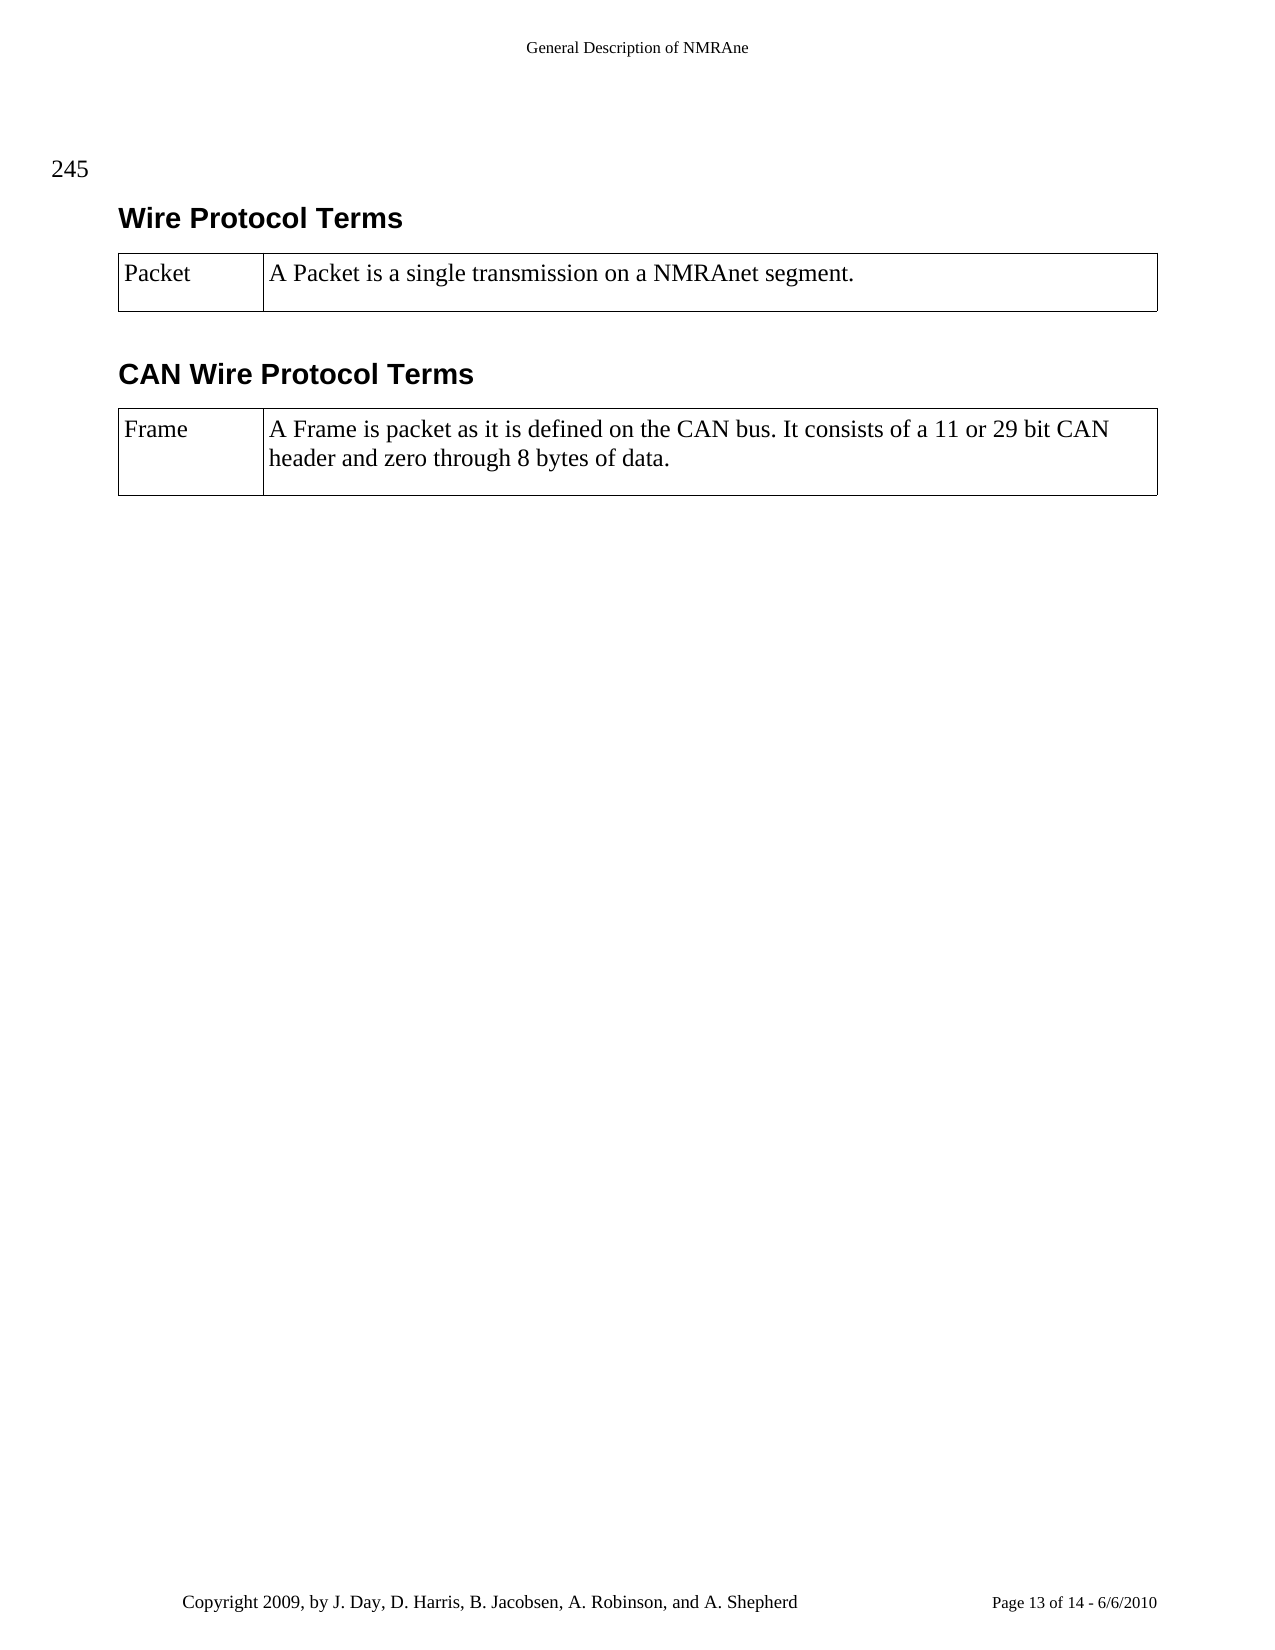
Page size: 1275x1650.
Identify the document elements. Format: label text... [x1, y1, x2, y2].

table_header Frame [119, 409, 263, 495]
table_header A Packet is a single transmission on a NMRAnet segment. [264, 254, 1157, 311]
subtitle CAN Wire Protocol Terms [118, 357, 1157, 391]
table_header Packet [119, 254, 263, 311]
table_header A Frame is packet as it is defined on the CAN bus. It consists of a 11 or 29 bit CAN header and zero through 8 bytes of data. [264, 409, 1157, 495]
subtitle Wire Protocol Terms [118, 201, 1157, 235]
